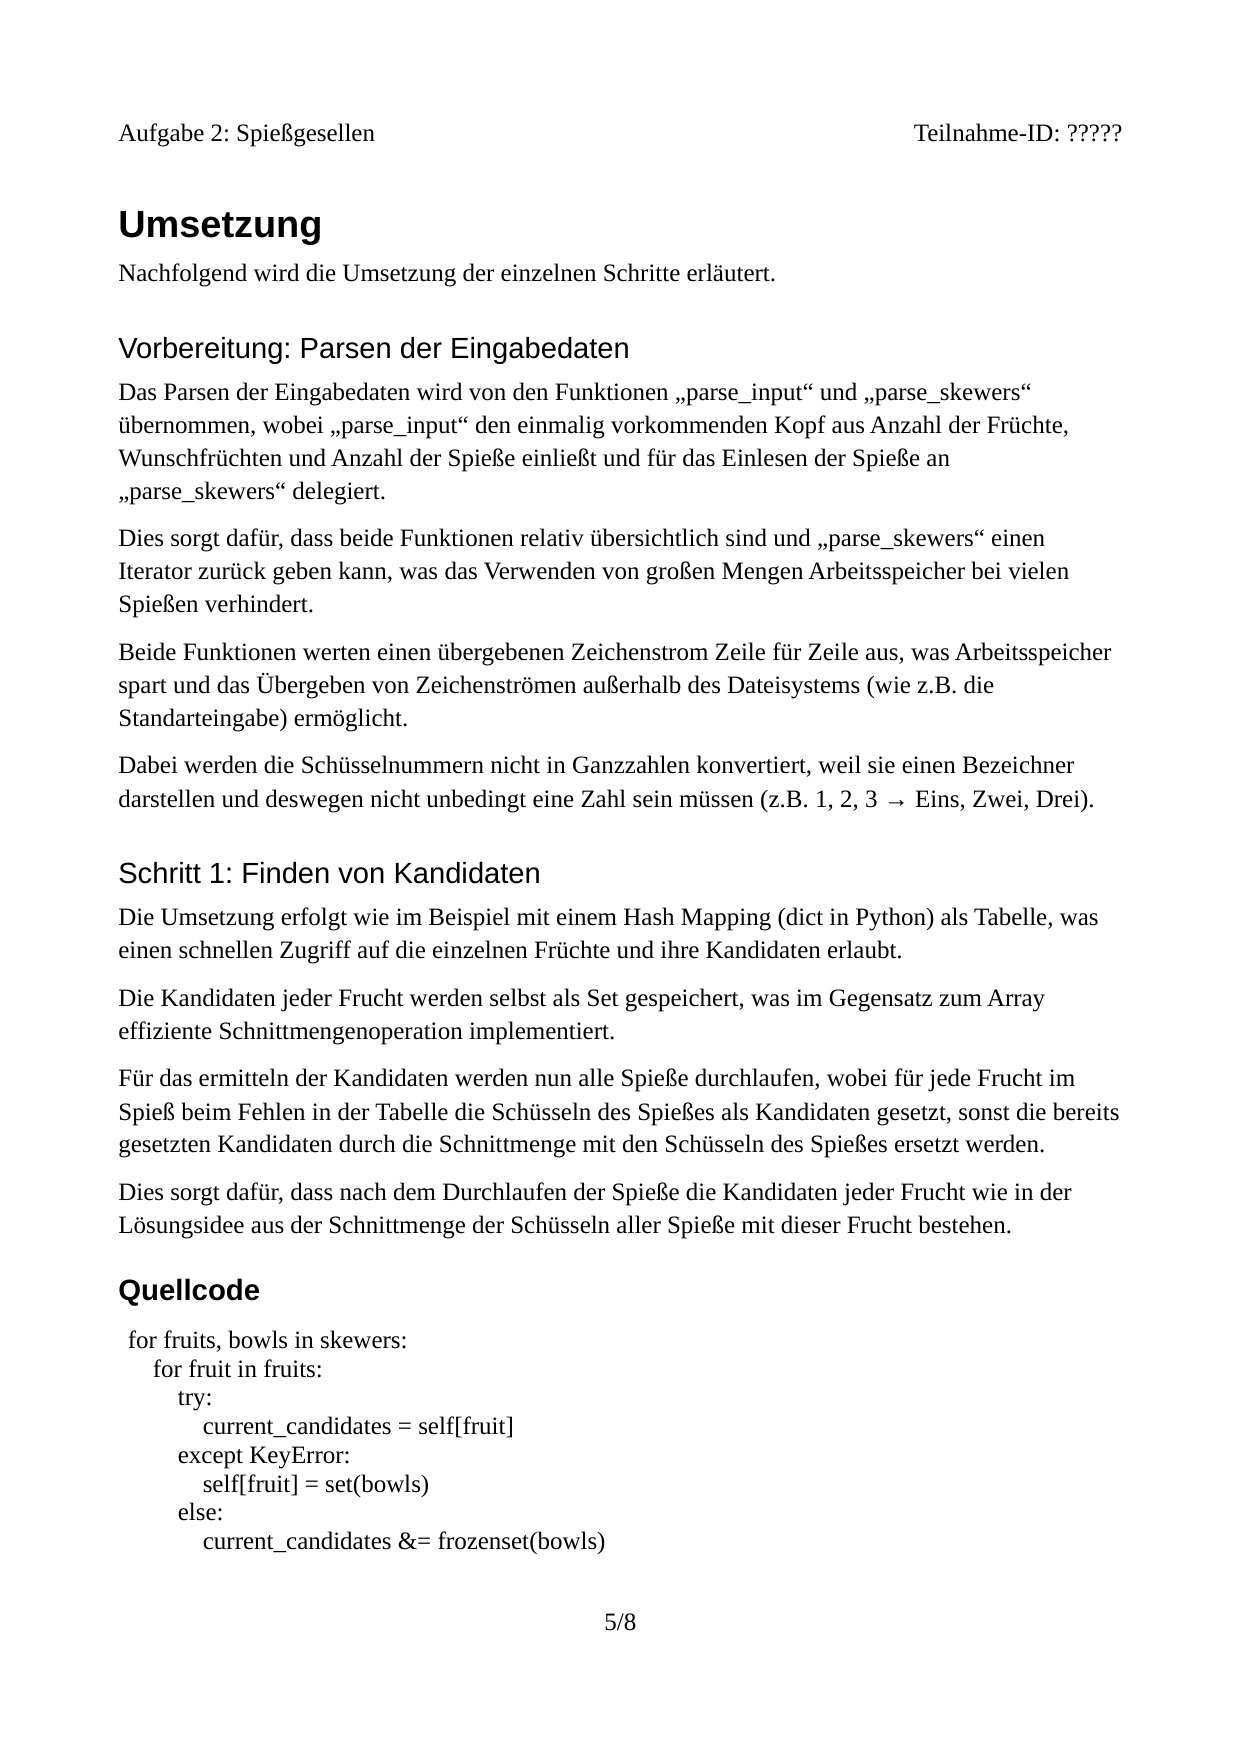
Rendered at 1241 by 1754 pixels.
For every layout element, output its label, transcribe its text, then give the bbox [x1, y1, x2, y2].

subtitle Schritt 1: Finden von Kandidaten [118, 856, 1122, 890]
subtitle Umsetzung [118, 202, 1122, 246]
text Beide Funktionen werten einen übergebenen Zeichenstrom Zeile für Zeile aus, was Arbeitsspeicher spart und das Übergeben von Zeichenströmen außerhalb des Dateisystems (wie z.B. die Standarteingabe) ermöglicht. [118, 637, 1122, 732]
text Das Parsen der Eingabedaten wird von den Funktionen „parse_input“ und „parse_skewers“ übernommen, wobei „parse_input“ den einmalig vorkommenden Kopf aus Anzahl der Früchte, Wunschfrüchten und Anzahl der Spieße einließt und für das Einlesen der Spieße an „parse_skewers“ delegiert. [118, 377, 1122, 504]
subtitle Quellcode [118, 1272, 1122, 1306]
text Nachfolgend wird die Umsetzung der einzelnen Schritte erläutert. [118, 258, 1122, 287]
text Die Kandidaten jeder Frucht werden selbst als Set gespeichert, was im Gegensatz zum Array effiziente Schnittmengenoperation implementiert. [118, 983, 1122, 1045]
text Dies sorgt dafür, dass nach dem Durchlaufen der Spieße die Kandidaten jeder Frucht wie in der Lösungsidee aus der Schnittmenge der Schüsseln aller Spieße mit dieser Frucht bestehen. [118, 1177, 1122, 1239]
text Dies sorgt dafür, dass beide Funktionen relativ übersichtlich sind und „parse_skewers“ einen Iterator zurück geben kann, was das Verwenden von großen Mengen Arbeitsspeicher bei vielen Spießen verhindert. [118, 523, 1122, 618]
text Dabei werden die Schüsselnummern nicht in Ganzzahlen konvertiert, weil sie einen Bezeichner darstellen und deswegen nicht unbedingt eine Zahl sein müssen (z.B. 1, 2, 3 → Eins, Zwei, Drei). [118, 751, 1122, 812]
text Für das ermitteln der Kandidaten werden nun alle Spieße durchlaufen, wobei für jede Frucht im Spieß beim Fehlen in der Tabelle die Schüsseln des Spießes als Kandidaten gesetzt, sonst die bereits gesetzten Kandidaten durch die Schnittmenge mit den Schüsseln des Spießes ersetzt werden. [118, 1063, 1122, 1158]
subtitle Vorbereitung: Parsen der Eingabedaten [118, 331, 1122, 364]
text Die Umsetzung erfolgt wie im Beispiel mit einem Hash Mapping (dict in Python) als Tabelle, was einen schnellen Zugriff auf die einzelnen Früchte und ihre Kandidaten erlaubt. [118, 902, 1122, 964]
